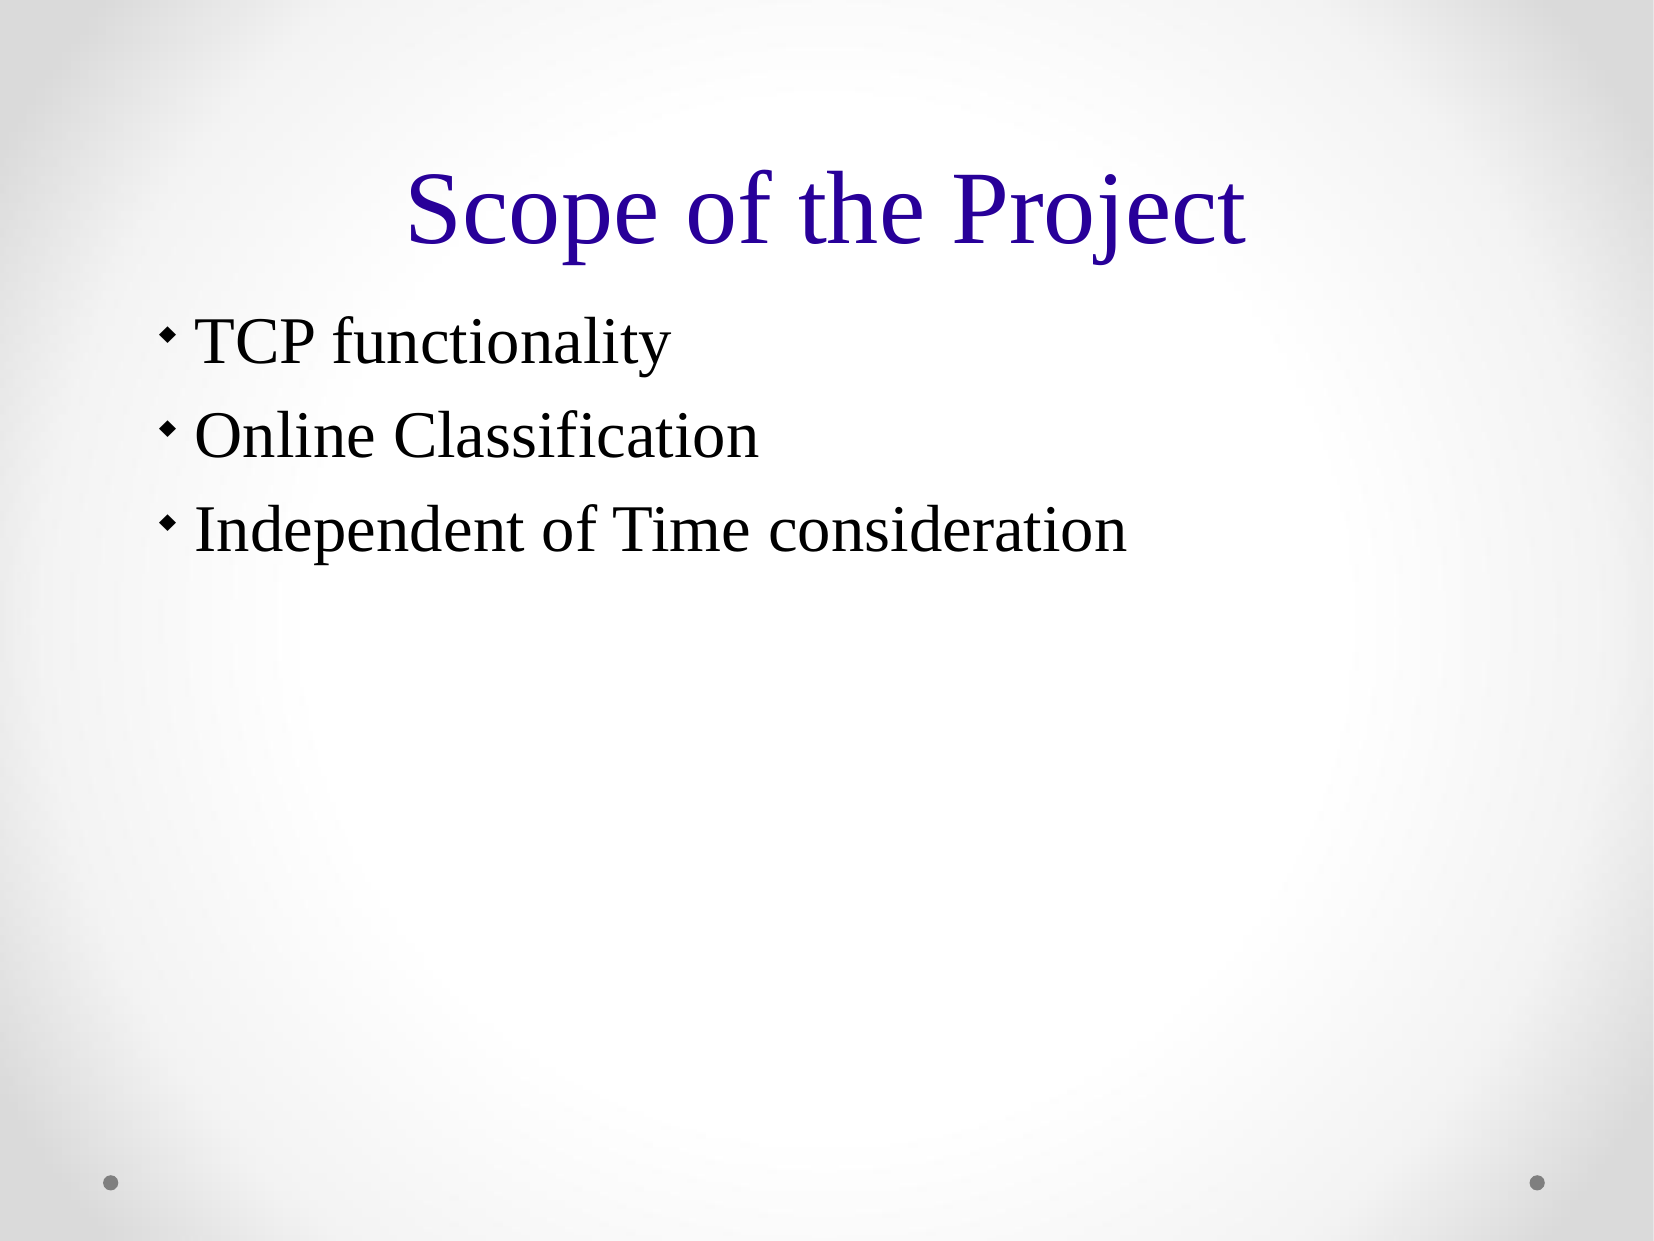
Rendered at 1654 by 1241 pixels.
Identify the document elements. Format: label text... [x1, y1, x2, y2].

picture [0, 0, 1654, 1241]
list TCP functionality Online Classification Independent of Time consideration [82, 289, 1571, 1108]
title Scope of the Project [82, 47, 1571, 272]
